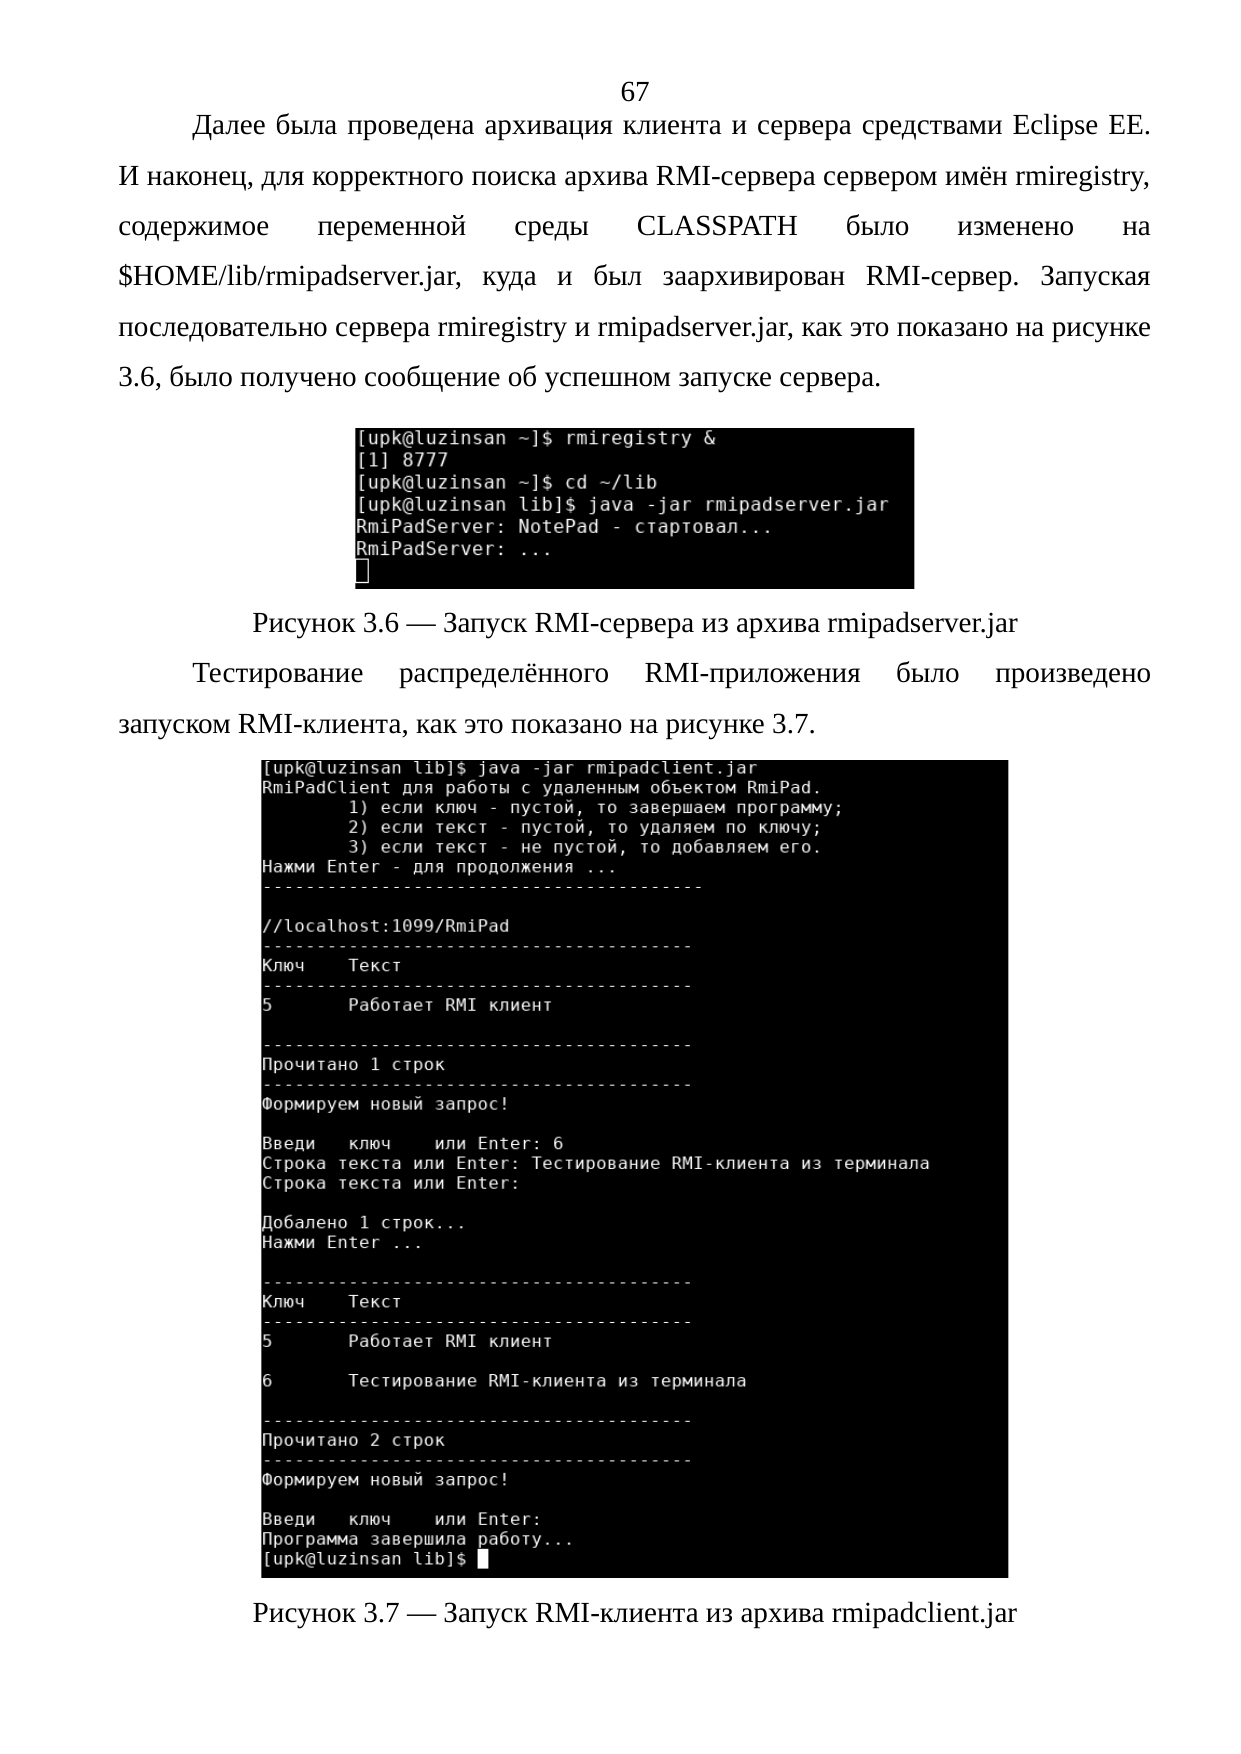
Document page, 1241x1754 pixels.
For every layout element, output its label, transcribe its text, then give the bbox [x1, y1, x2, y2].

text Рисунок 3.6 — Запуск RMI-сервера из архива rmipadserver.jar [118, 409, 1152, 639]
picture [261, 760, 1009, 1578]
picture [355, 428, 915, 589]
text Рисунок 3.7 — Запуск RMI-клиента из архива rmipadclient.jar [118, 1578, 1152, 1628]
text Далее была проведена архивация клиента и сервера средствами Eclipse EE. И наконец, для корректного поиска архива RMI-сервера сервером имён rmiregistry, содержимое переменной среды CLASSPATH было изменено на $HOME/lib/rmipadserver.jar, куда и был заархивирован RMI-сервер. Запуская последовательно сервера rmiregistry и rmipadserver.jar, как это показано на рисунке 3.6, было получено сообщение об успешном запуске сервера. [118, 107, 1152, 393]
text Тестирование распределённого RMI-приложения было произведено запуском RMI-клиента, как это показано на рисунке 3.7. [118, 655, 1152, 739]
